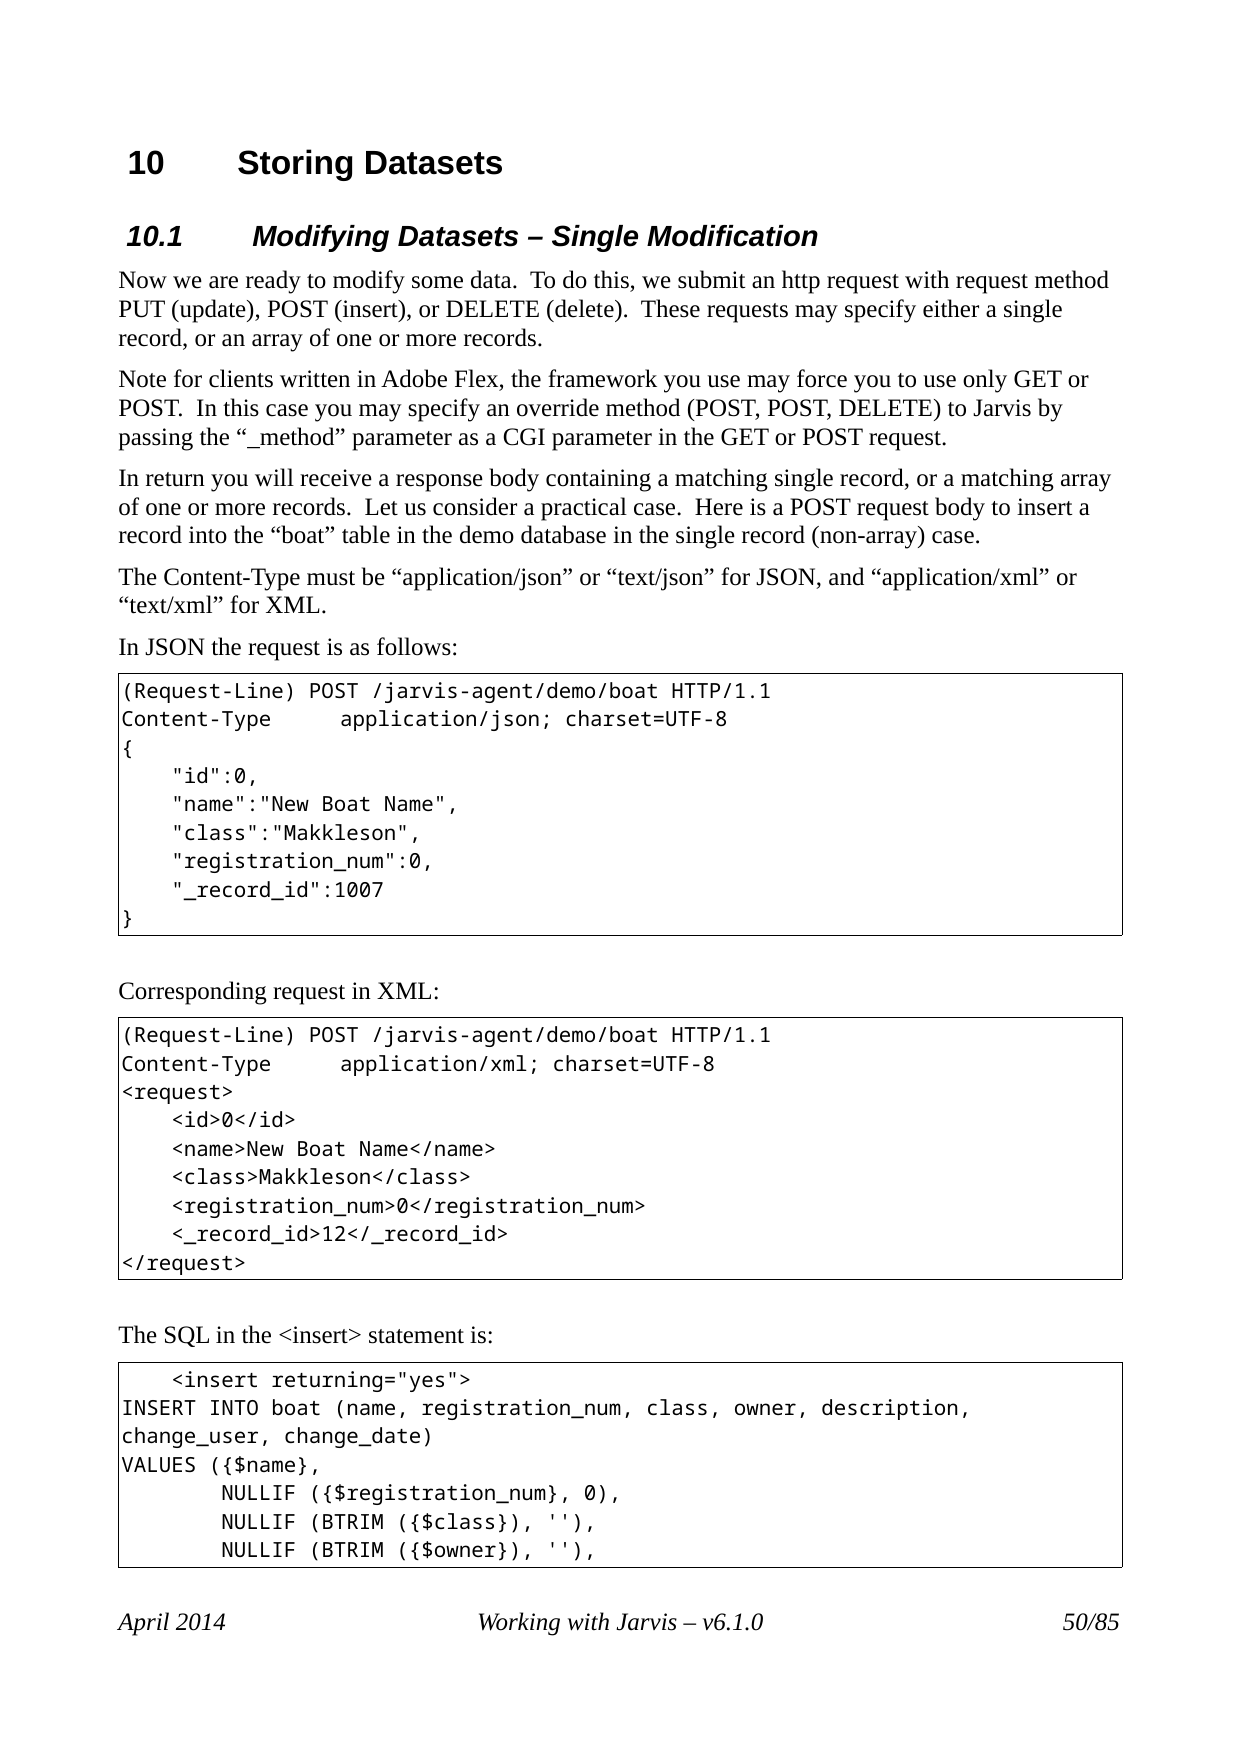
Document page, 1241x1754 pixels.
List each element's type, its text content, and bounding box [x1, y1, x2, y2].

text NULLIF (BTRIM ({$class}), ''), [119, 1504, 1122, 1532]
text </request> [119, 1245, 1122, 1279]
text <registration_num>0</registration_num> [119, 1188, 1122, 1216]
text NULLIF ({$registration_num}, 0), [119, 1476, 1122, 1504]
text NULLIF (BTRIM ({$owner}), ''), [119, 1532, 1122, 1567]
text Note for clients written in Adobe Flex, the framework you use may force you to use only GET or POST. In this case you may specify an override method (POST, POST, DELETE) to Jarvis by passing the “_method” parameter as a CGI parameter in the GET or POST request. [118, 364, 1122, 450]
text "class":"Makkleson", [119, 815, 1122, 843]
text <name>New Boat Name</name> [119, 1131, 1122, 1159]
text { [119, 730, 1122, 758]
text <class>Makkleson</class> [119, 1159, 1122, 1188]
text "registration_num":0, "_record_id":1007 } [119, 843, 1122, 935]
text (Request-Line) POST /jarvis-agent/demo/boat HTTP/1.1 [119, 1018, 1122, 1046]
text <insert returning="yes"> [119, 1363, 1122, 1390]
subtitle Modifying Datasets – Single Modification [118, 219, 1122, 253]
text <request> [119, 1074, 1122, 1103]
text Corresponding request in XML: [118, 976, 1122, 1005]
text Content-Type application/json; charset=UTF-8 [119, 701, 1122, 730]
text The SQL in the <insert> statement is: [118, 1321, 1122, 1349]
text VALUES ({$name}, [119, 1447, 1122, 1476]
text In return you will receive a response body containing a matching single record, or a matching array of one or more records. Let us consider a practical case. Here is a POST request body to insert a record into the “boat” table in the demo database in the single record (non-array) case. [118, 463, 1122, 549]
text INSERT INTO boat (name, registration_num, class, owner, description, change_user, change_date) [119, 1390, 1122, 1447]
text <_record_id>12</_record_id> [119, 1216, 1122, 1245]
text The Content-Type must be “application/json” or “text/json” for JSON, and “application/xml” or “text/xml” for XML. [118, 562, 1122, 619]
text "name":"New Boat Name", [119, 787, 1122, 815]
text Content-Type application/xml; charset=UTF-8 [119, 1046, 1122, 1074]
text "id":0, [119, 758, 1122, 787]
text In JSON the request is as follows: [118, 632, 1122, 660]
subtitle Storing Datasets [118, 143, 1122, 182]
text (Request-Line) POST /jarvis-agent/demo/boat HTTP/1.1 [119, 674, 1122, 701]
text Now we are ready to modify some data. To do this, we submit an http request with request method PUT (update), POST (insert), or DELETE (delete). These requests may specify either a single record, or an array of one or more records. [118, 265, 1122, 352]
text <id>0</id> [119, 1103, 1122, 1131]
